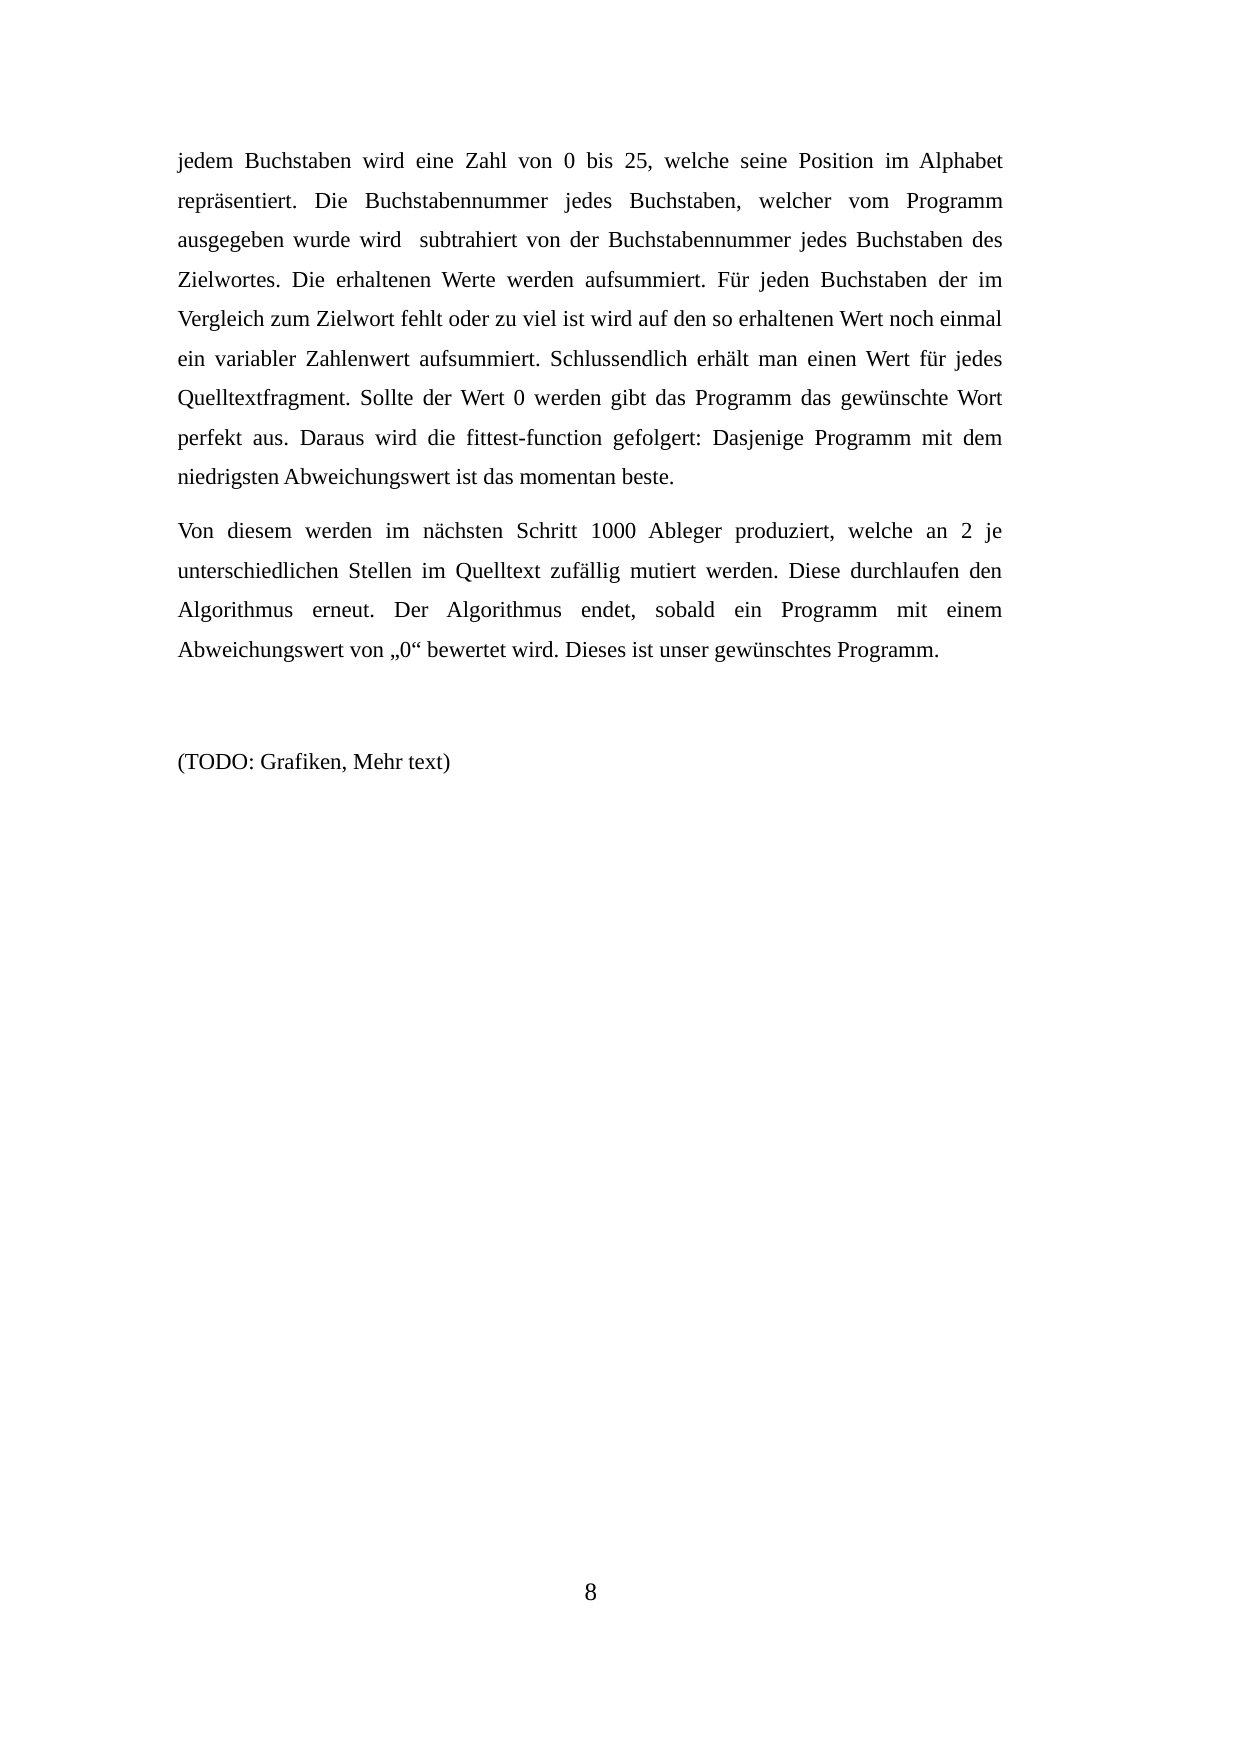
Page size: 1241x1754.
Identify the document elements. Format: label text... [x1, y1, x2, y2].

text jedem Buchstaben wird eine Zahl von 0 bis 25, welche seine Position im Alphabet repräsentiert. Die Buchstabennummer jedes Buchstaben, welcher vom Programm ausgegeben wurde wird subtrahiert von der Buchstabennummer jedes Buchstaben des Zielwortes. Die erhaltenen Werte werden aufsummiert. Für jeden Buchstaben der im Vergleich zum Zielwort fehlt oder zu viel ist wird auf den so erhaltenen Wert noch einmal ein variabler Zahlenwert aufsummiert. Schlussendlich erhält man einen Wert für jedes Quelltextfragment. Sollte der Wert 0 werden gibt das Programm das gewünschte Wort perfekt aus. Daraus wird die fittest-function gefolgert: Dasjenige Programm mit dem niedrigsten Abweichungswert ist das momentan beste. [177, 148, 1004, 490]
text Von diesem werden im nächsten Schritt 1000 Ableger produziert, welche an 2 je unterschiedlichen Stellen im Quelltext zufällig mutiert werden. Diese durchlaufen den Algorithmus erneut. Der Algorithmus endet, sobald ein Programm mit einem Abweichungswert von „0“ bewertet wird. Dieses ist unser gewünschtes Programm. [177, 517, 1004, 662]
text (TODO: Grafiken, Mehr text) [177, 748, 1004, 774]
